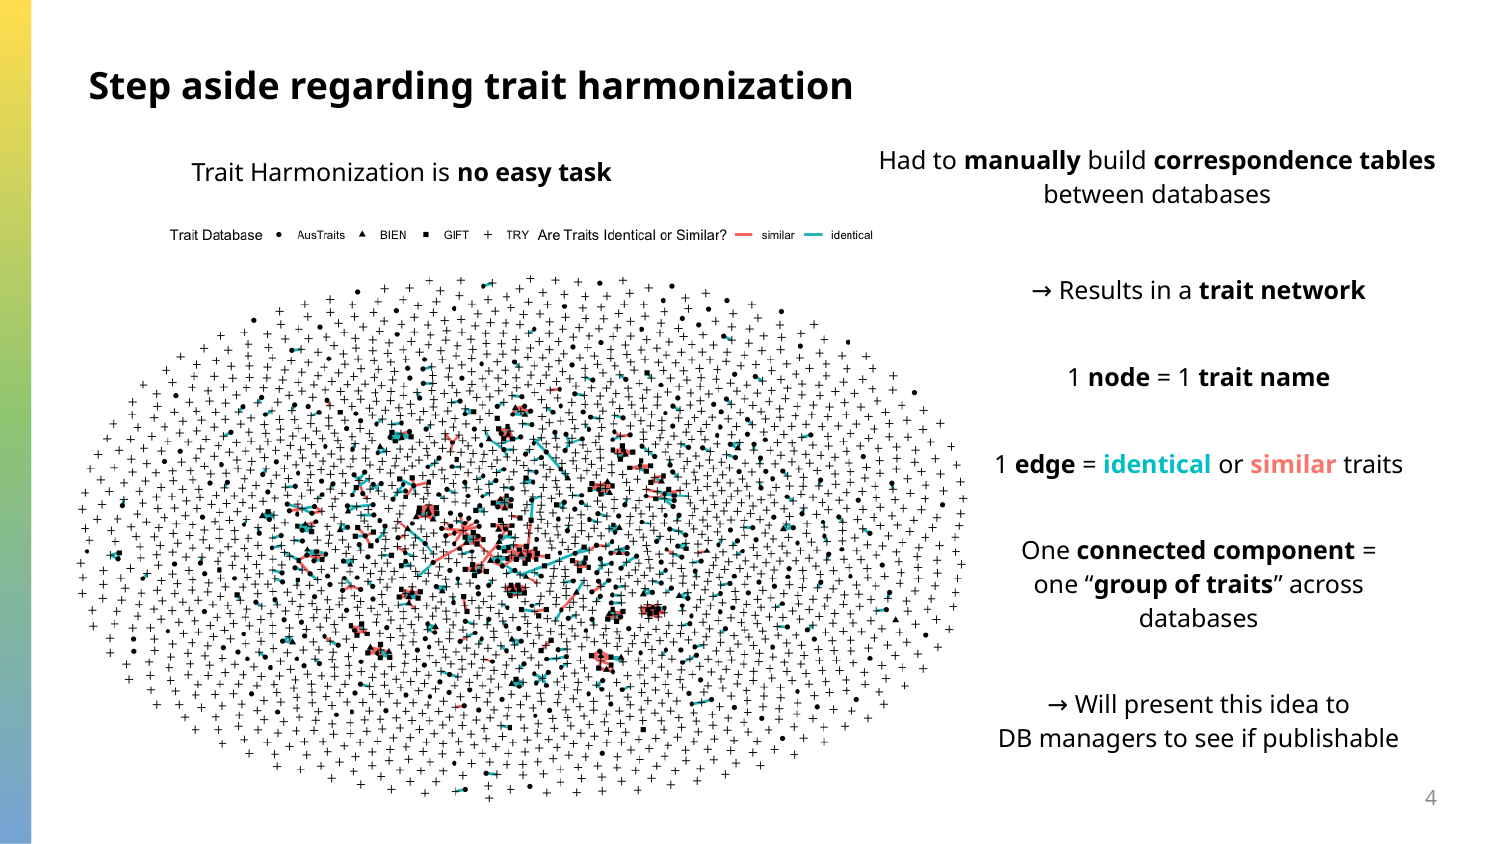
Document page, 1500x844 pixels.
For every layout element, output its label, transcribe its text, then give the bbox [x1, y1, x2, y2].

text_box Had to manually build correspondence tables between databases [820, 135, 1495, 213]
slide_number [1240, 767, 1437, 813]
text_box Trait Harmonization is no easy task [154, 147, 650, 193]
picture [0, 0, 1500, 844]
text_box One connected component = one “group of traits” across databases [992, 525, 1406, 633]
list Step aside regarding trait harmonization [88, 61, 1442, 157]
text_box → Results in a trait network [995, 265, 1403, 312]
text_box → Will present this idea to DB managers to see if publishable [968, 679, 1430, 786]
text_box 1 node = 1 trait name [992, 352, 1406, 398]
text_box 1 edge = identical or similar traits [938, 438, 1459, 485]
